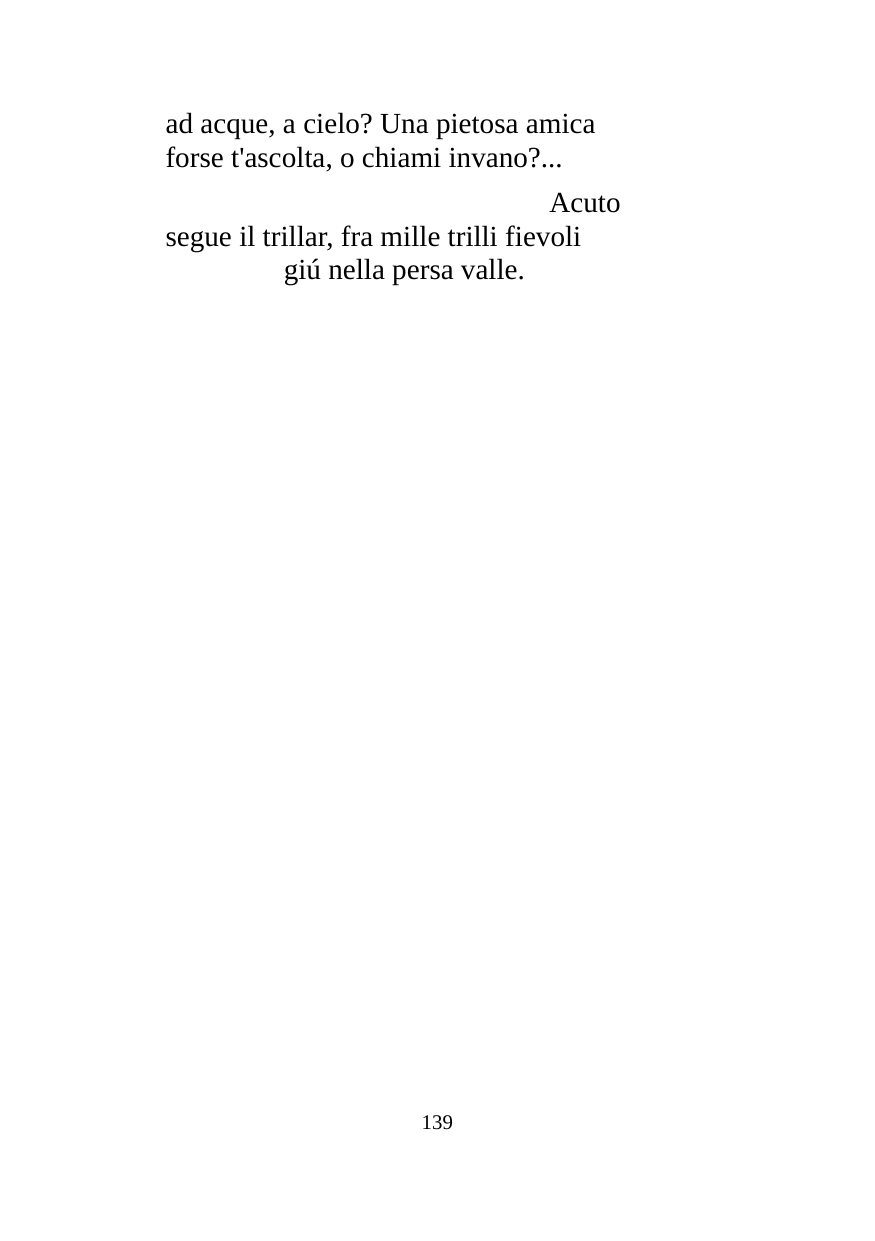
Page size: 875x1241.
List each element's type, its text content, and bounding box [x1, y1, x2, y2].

text giú nella persa valle. [283, 252, 768, 286]
text ad acque, a cielo? Una pietosa amica forse t'ascolta, o chiami invano?... [165, 106, 768, 173]
text Acuto segue il trillar, fra mille trilli fievoli [165, 185, 768, 252]
